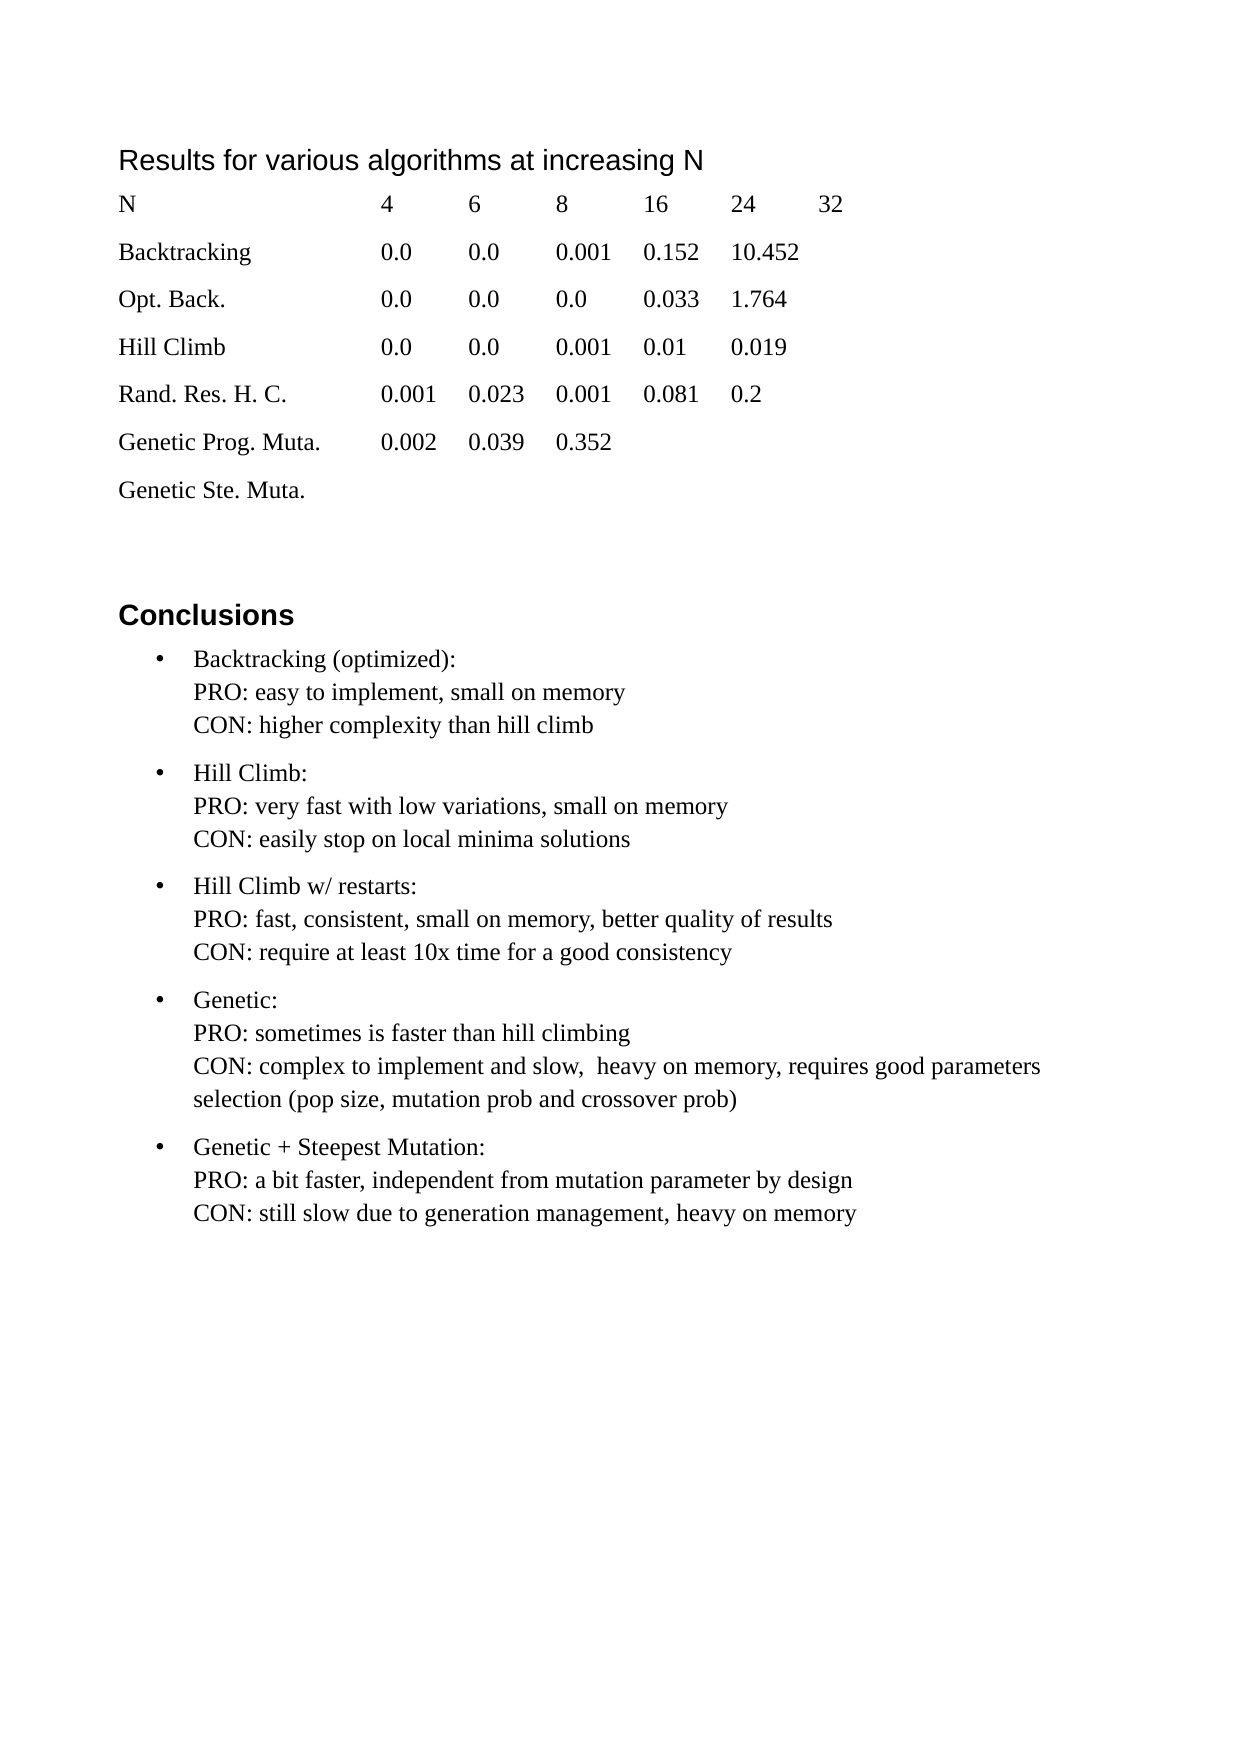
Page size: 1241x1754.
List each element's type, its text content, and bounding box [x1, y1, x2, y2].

text Hill Climb 0.0 0.0 0.001 0.01 0.019 [118, 332, 1122, 361]
list Genetic: PRO: sometimes is faster than hill climbing CON: complex to implement and slow, heavy on memory, requires good parameters selection (pop size, mutation prob and crossover prob) [156, 985, 1122, 1113]
text N 4 6 8 16 24 32 [118, 189, 1122, 218]
text Genetic Prog. Muta. 0.002 0.039 0.352 [118, 427, 1122, 456]
text Genetic Ste. Muta. [118, 475, 1122, 503]
list Genetic + Steepest Mutation: PRO: a bit faster, independent from mutation parameter by design CON: still slow due to generation management, heavy on memory [156, 1132, 1122, 1226]
text Rand. Res. H. C. 0.001 0.023 0.001 0.081 0.2 [118, 379, 1122, 408]
list Hill Climb w/ restarts: PRO: fast, consistent, small on memory, better quality of results CON: require at least 10x time for a good consistency [156, 871, 1122, 966]
list Backtracking (optimized): PRO: easy to implement, small on memory CON: higher complexity than hill climb [156, 644, 1122, 739]
subtitle Conclusions [118, 598, 1122, 632]
subtitle Results for various algorithms at increasing N [118, 143, 1122, 177]
text Opt. Back. 0.0 0.0 0.0 0.033 1.764 [118, 284, 1122, 313]
text Backtracking 0.0 0.0 0.001 0.152 10.452 [118, 237, 1122, 266]
list Hill Climb: PRO: very fast with low variations, small on memory CON: easily stop on local minima solutions [156, 758, 1122, 852]
